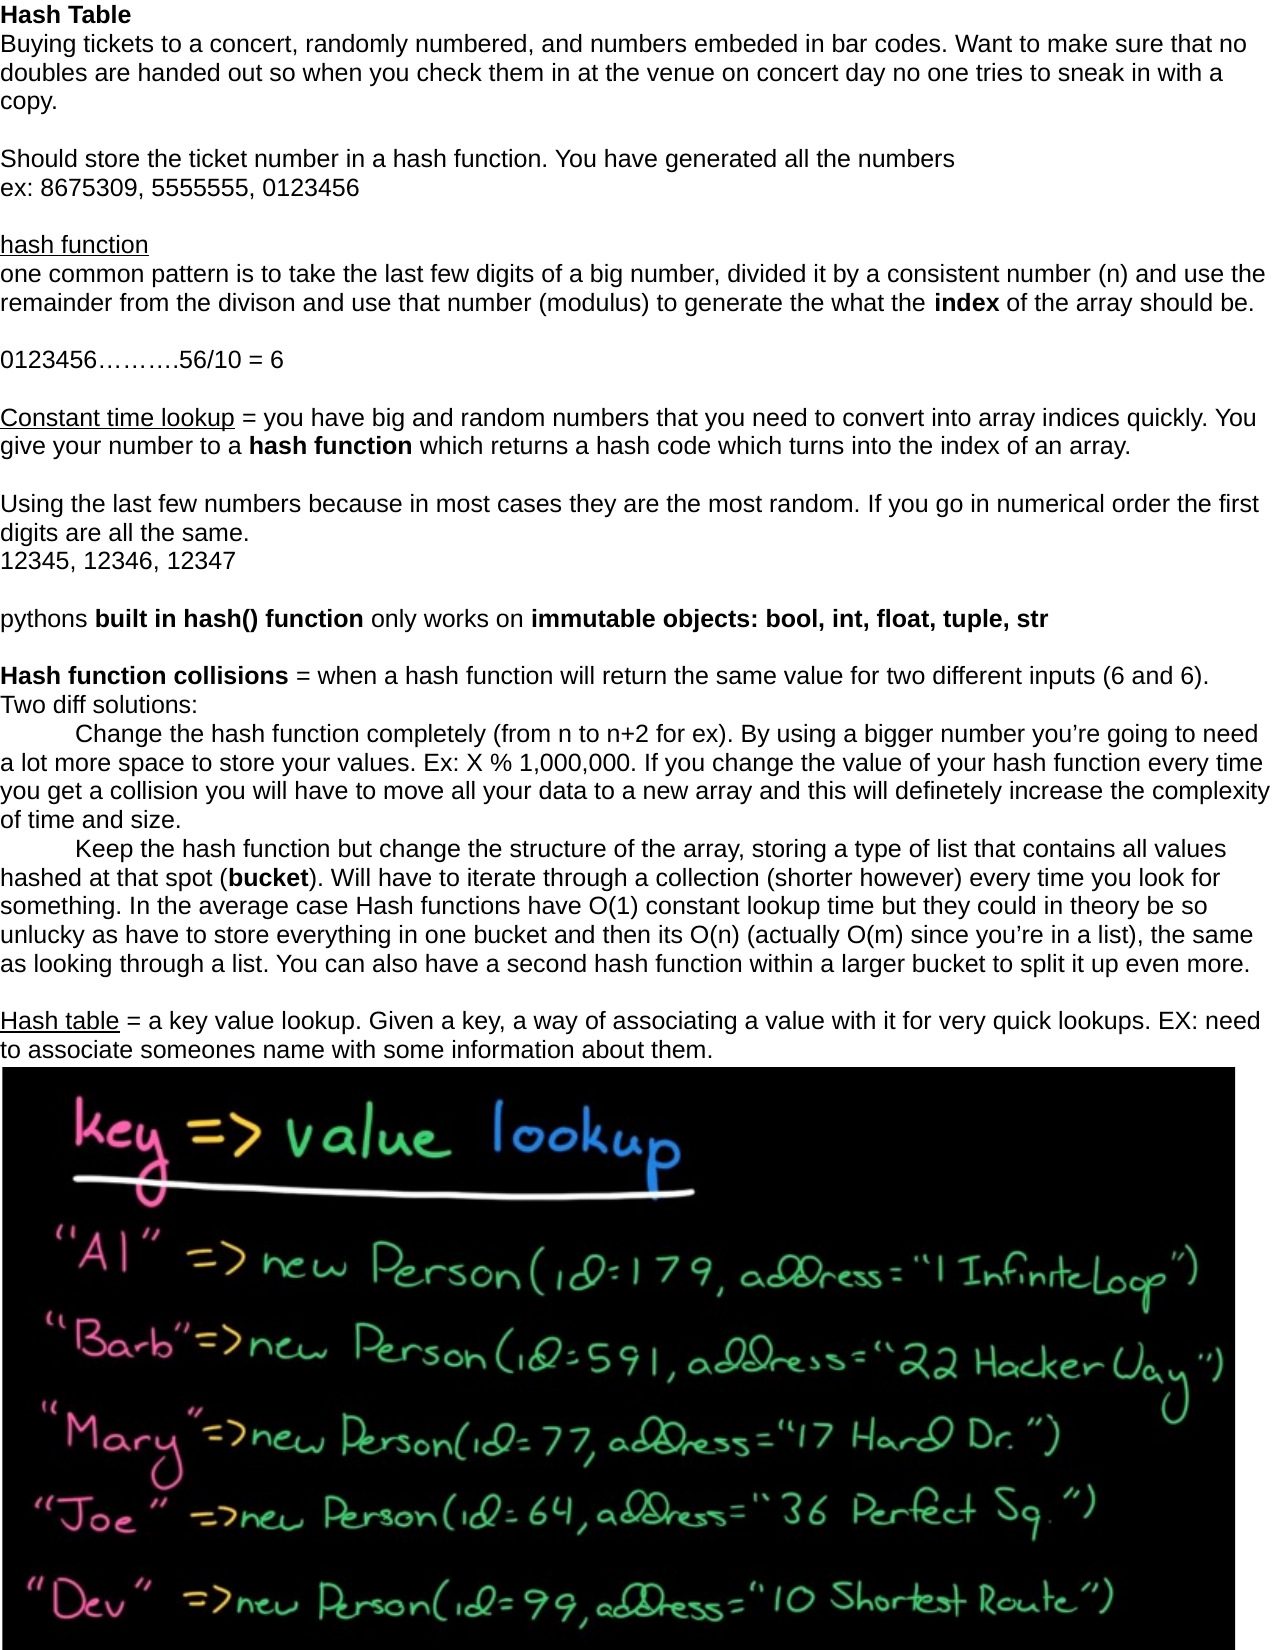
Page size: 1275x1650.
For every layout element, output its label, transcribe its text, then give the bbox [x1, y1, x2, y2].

text Change the hash function completely (from n to n+2 for ex). By using a bigger number you’re going to need a lot more space to store your values. Ex: X % 1,000,000. If you change the value of your hash function every time you get a collision you will have to move all your data to a new array and this will definetely increase the complexity of time and size. [0, 719, 1275, 834]
text 12345, 12346, 12347 [0, 546, 1275, 575]
text Two diff solutions: [0, 690, 1275, 719]
text Should store the ticket number in a hash function. You have generated all the numbers [0, 144, 1275, 172]
text hash function [0, 230, 1275, 259]
text Constant time lookup = you have big and random numbers that you need to convert into array indices quickly. You give your number to a hash function which returns a hash code which turns into the index of an array. [0, 402, 1275, 460]
text Hash Table [0, 0, 1275, 29]
text one common pattern is to take the last few digits of a big number, divided it by a consistent number (n) and use the remainder from the divison and use that number (modulus) to generate the what the index of the array should be. [0, 259, 1275, 316]
text Using the last few numbers because in most cases they are the most random. If you go in numerical order the first digits are all the same. [0, 489, 1275, 546]
text Hash function collisions = when a hash function will return the same value for two different inputs (6 and 6). [0, 661, 1275, 690]
text Buying tickets to a concert, randomly numbered, and numbers embeded in bar codes. Want to make sure that no doubles are handed out so when you check them in at the venue on concert day no one tries to sneak in with a copy. [0, 29, 1275, 115]
text pythons built in hash() function only works on immutable objects: bool, int, float, tuple, str [0, 604, 1275, 632]
text Hash table = a key value lookup. Given a key, a way of associating a value with it for very quick lookups. EX: need to associate someones name with some information about them. [0, 1006, 1275, 1064]
text Keep the hash function but change the structure of the array, storing a type of list that contains all values hashed at that spot (bucket). Will have to iterate through a collection (shorter however) every time you look for something. In the average case Hash functions have O(1) constant lookup time but they could in theory be so unlucky as have to store everything in one bucket and then its O(n) (actually O(m) since you’re in a list), the same as looking through a list. You can also have a second hash function within a larger bucket to split it up even more. [0, 834, 1275, 977]
picture [2, 1067, 1236, 1650]
text 0123456……….56/10 = 6 [0, 345, 1275, 374]
text ex: 8675309, 5555555, 0123456 [0, 172, 1275, 201]
